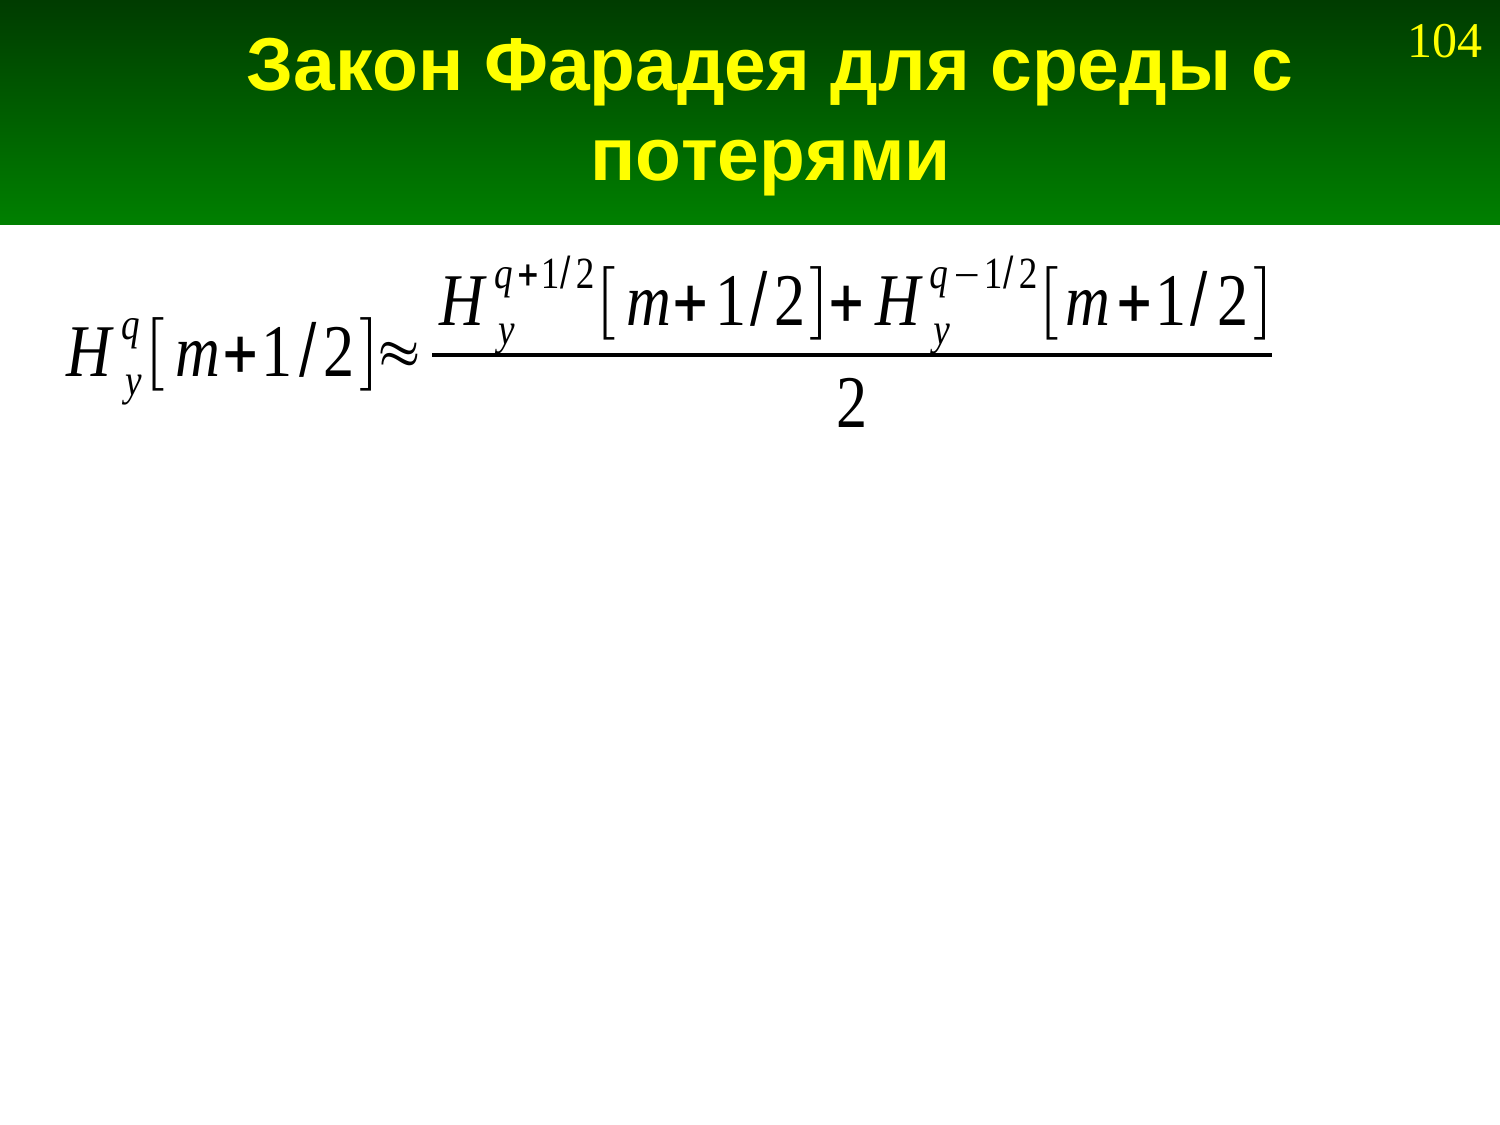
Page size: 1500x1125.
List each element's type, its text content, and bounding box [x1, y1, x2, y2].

chart [47, 246, 1289, 447]
title Закон Фарадея для среды с потерями [100, 7, 1441, 204]
